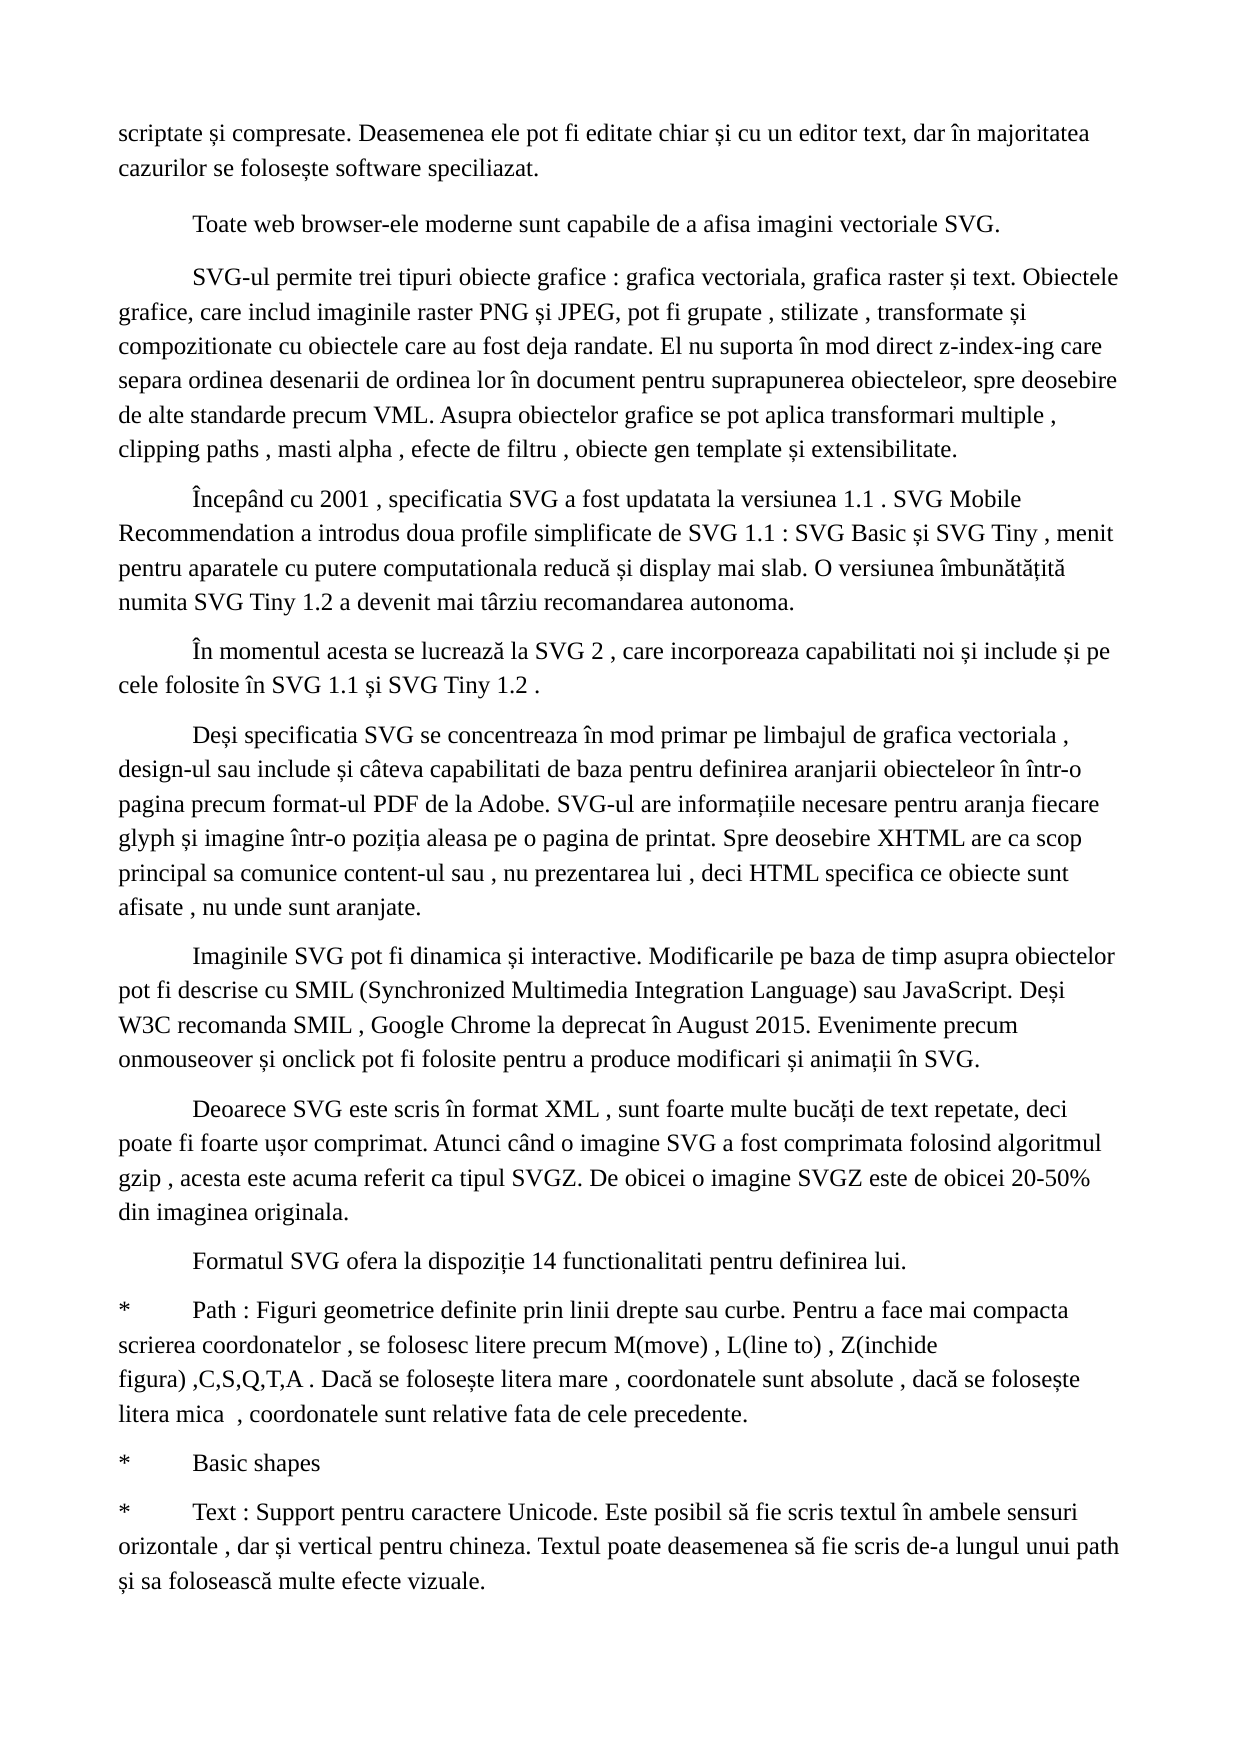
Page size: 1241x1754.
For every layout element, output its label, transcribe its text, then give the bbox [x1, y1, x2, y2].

text * Path : Figuri geometrice definite prin linii drepte sau curbe. Pentru a face mai compacta scrierea coordonatelor , se folosesc litere precum M(move) , L(line to) , Z(inchide figura) ,C,S,Q,T,A . Dacă se folosește litera mare , coordonatele sunt absolute , dacă se folosește litera mica , coordonatele sunt relative fata de cele precedente. [118, 1295, 1122, 1427]
text Formatul SVG ofera la dispoziție 14 functionalitati pentru definirea lui. [118, 1246, 1122, 1275]
text * Basic shapes [118, 1448, 1122, 1476]
text Toate web browser-ele moderne sunt capabile de a afisa imagini vectoriale SVG. [118, 202, 1122, 240]
text SVG-ul permite trei tipuri obiecte grafice : grafica vectoriala, grafica raster și text. Obiectele grafice, care includ imaginile raster PNG și JPEG, pot fi grupate , stilizate , transformate și compozitionate cu obiectele care au fost deja randate. El nu suporta în mod direct z-index-ing care separa ordinea desenarii de ordinea lor în document pentru suprapunerea obiecteleor, spre deosebire de alte standarde precum VML. Asupra obiectelor grafice se pot aplica transformari multiple , clipping paths , masti alpha , efecte de filtru , obiecte gen template și extensibilitate. [118, 262, 1122, 463]
text Deoarece SVG este scris în format XML , sunt foarte multe bucăți de text repetate, deci poate fi foarte ușor comprimat. Atunci când o imagine SVG a fost comprimata folosind algoritmul gzip , acesta este acuma referit ca tipul SVGZ. De obicei o imagine SVGZ este de obicei 20-50% din imaginea originala. [118, 1094, 1122, 1226]
text * Text : Support pentru caractere Unicode. Este posibil să fie scris textul în ambele sensuri orizontale , dar și vertical pentru chineza. Textul poate deasemenea să fie scris de-a lungul unui path și sa folosească multe efecte vizuale. [118, 1497, 1122, 1594]
text În momentul acesta se lucrează la SVG 2 , care incorporeaza capabilitati noi și include și pe cele folosite în SVG 1.1 și SVG Tiny 1.2 . [118, 636, 1122, 699]
text Începând cu 2001 , specificatia SVG a fost updatata la versiunea 1.1 . SVG Mobile Recommendation a introdus doua profile simplificate de SVG 1.1 : SVG Basic și SVG Tiny , menit pentru aparatele cu putere computationala reducă și display mai slab. O versiunea îmbunătățită numita SVG Tiny 1.2 a devenit mai târziu recomandarea autonoma. [118, 484, 1122, 616]
text Imaginile SVG pot fi dinamica și interactive. Modificarile pe baza de timp asupra obiectelor pot fi descrise cu SMIL (Synchronized Multimedia Integration Language) sau JavaScript. Deși W3C recomanda SMIL , Google Chrome la deprecat în August 2015. Evenimente precum onmouseover și onclick pot fi folosite pentru a produce modificari și animații în SVG. [118, 941, 1122, 1073]
text Deși specificatia SVG se concentreaza în mod primar pe limbajul de grafica vectoriala , design-ul sau include și câteva capabilitati de baza pentru definirea aranjarii obiecteleor în într-o pagina precum format-ul PDF de la Adobe. SVG-ul are informațiile necesare pentru aranja fiecare glyph și imagine într-o poziția aleasa pe o pagina de printat. Spre deosebire XHTML are ca scop principal sa comunice content-ul sau , nu prezentarea lui , deci HTML specifica ce obiecte sunt afisate , nu unde sunt aranjate. [118, 720, 1122, 921]
text scriptate și compresate. Deasemenea ele pot fi editate chiar și cu un editor text, dar în majoritatea cazurilor se folosește software speciliazat. [118, 118, 1122, 181]
